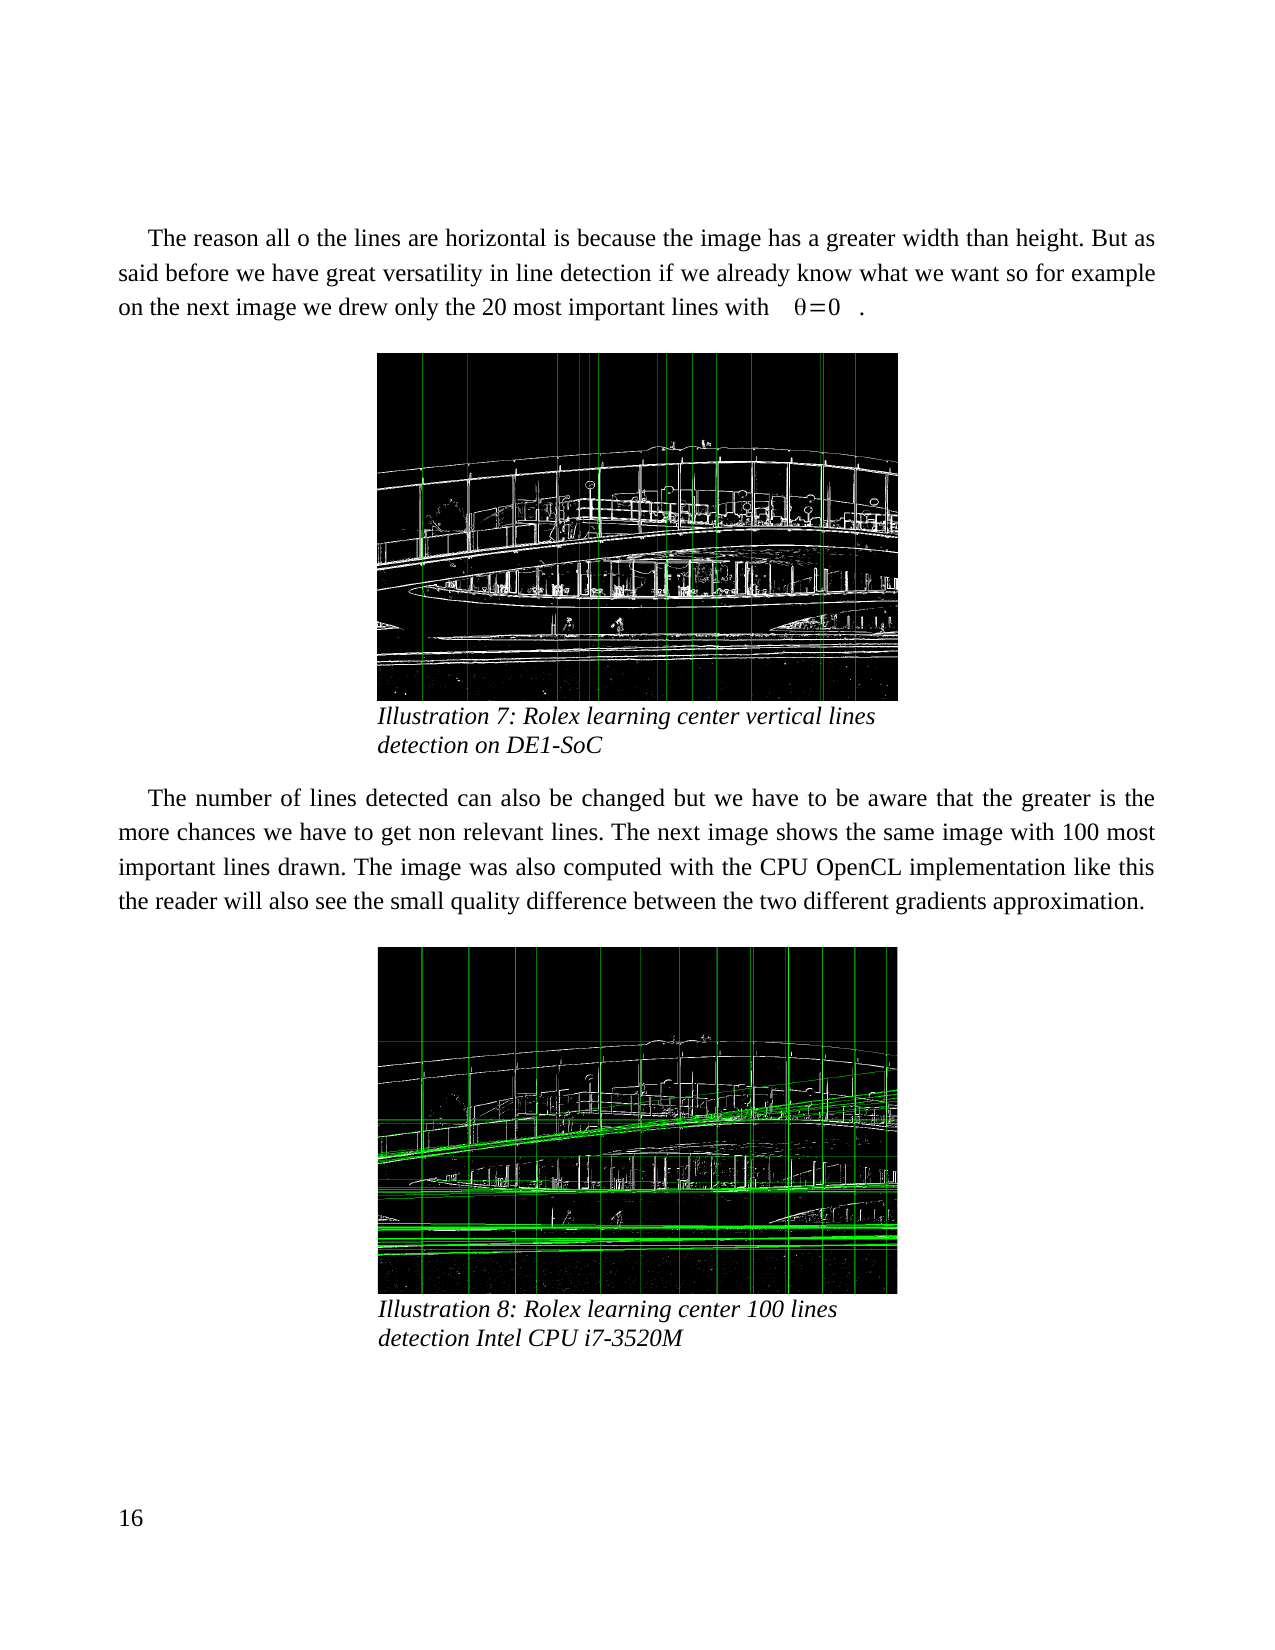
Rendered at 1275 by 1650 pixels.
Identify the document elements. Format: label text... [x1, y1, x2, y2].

picture [377, 353, 898, 701]
text The number of lines detected can also be changed but we have to be aware that the greater is the more chances we have to get non relevant lines. The next image shows the same image with 100 most important lines drawn. The image was also computed with the CPU OpenCL implementation like this the reader will also see the small quality difference between the two different gradients approximation. [118, 783, 1157, 915]
picture [377, 947, 898, 1294]
text Illustration 7: Rolex learning center vertical lines detection on DE1-SoC [377, 701, 898, 758]
text The reason all o the lines are horizontal is because the image has a greater width than height. But as said before we have great versatility in line detection if we already know what we want so for example on the next image we drew only the 20 most important lines with . [118, 223, 1157, 321]
text Illustration 8: Rolex learning center 100 lines detection Intel CPU i7-3520M [378, 1294, 897, 1352]
